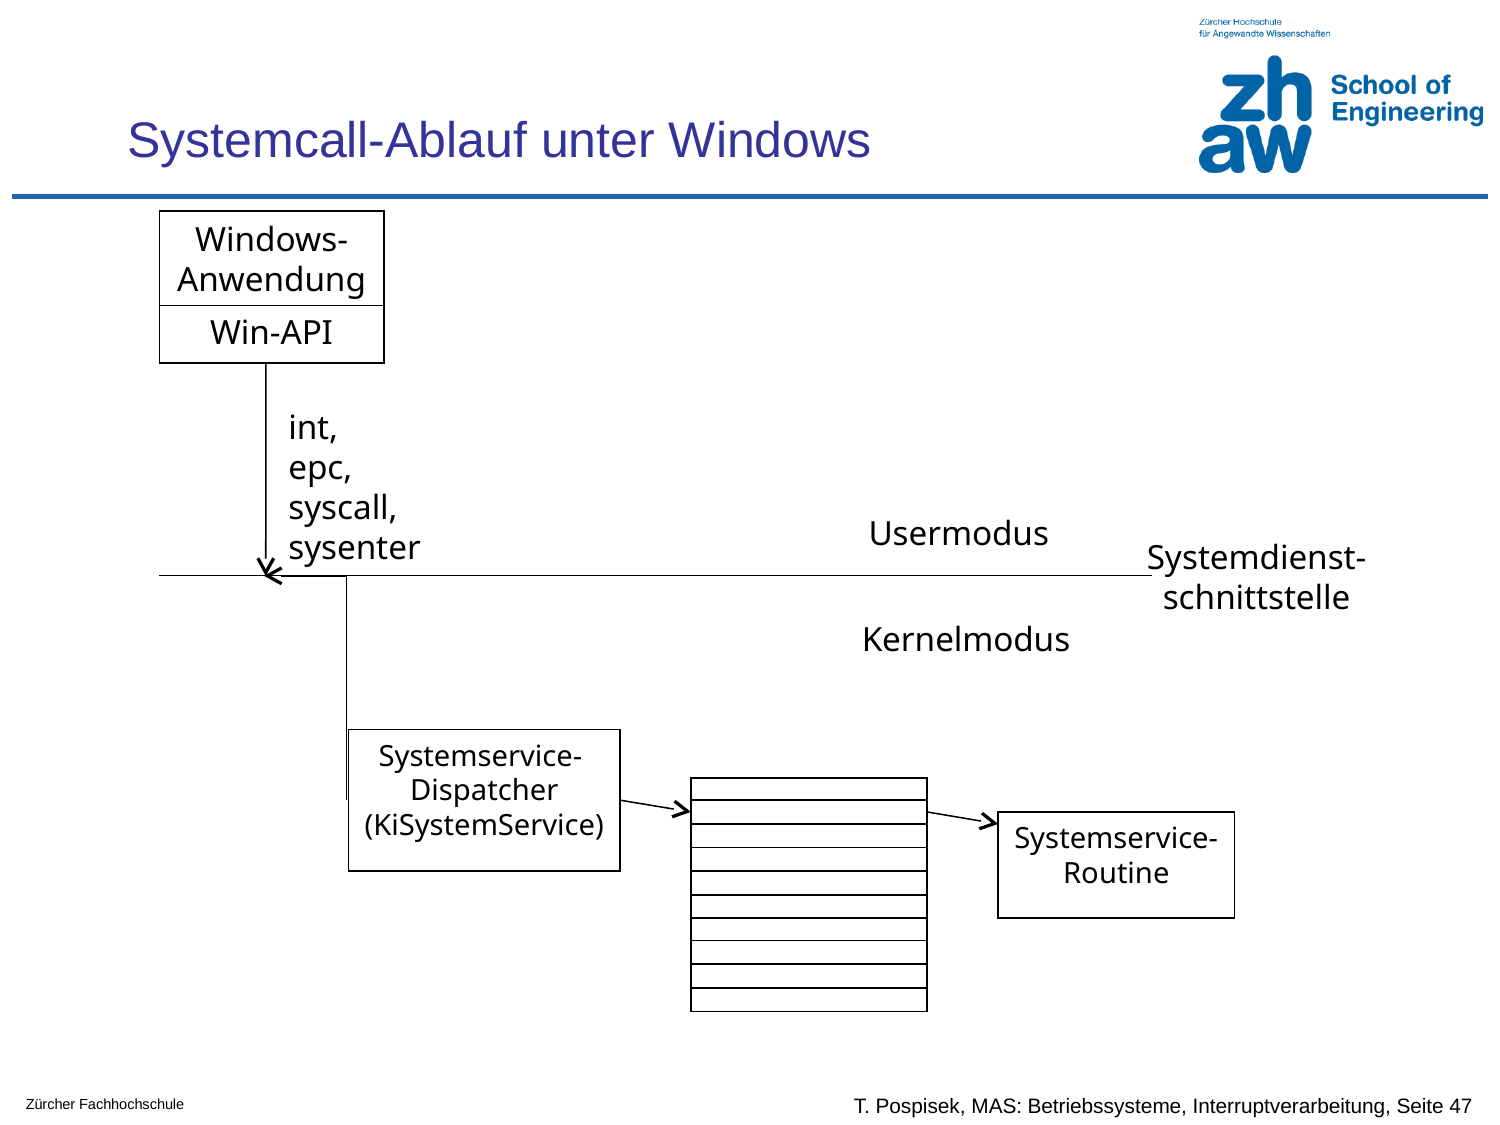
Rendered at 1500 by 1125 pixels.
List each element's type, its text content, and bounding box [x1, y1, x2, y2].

text_box [690, 777, 928, 1012]
text_box Systemdienst- schnittstelle [1132, 528, 1382, 624]
text_box Systemservice- Dispatcher (KiSystemService) [348, 729, 621, 872]
text_box Win-API [159, 306, 384, 364]
text_box Windows- Anwendung [159, 210, 384, 306]
text_box int, epc, syscall, sysenter [273, 398, 436, 574]
text_box Usermodus [853, 504, 1065, 560]
text_box Kernelmodus [847, 611, 1086, 666]
text_box Systemservice- Routine [998, 811, 1235, 919]
picture [1199, 19, 1483, 173]
title Systemcall-Ablauf unter Windows [112, 66, 1391, 175]
